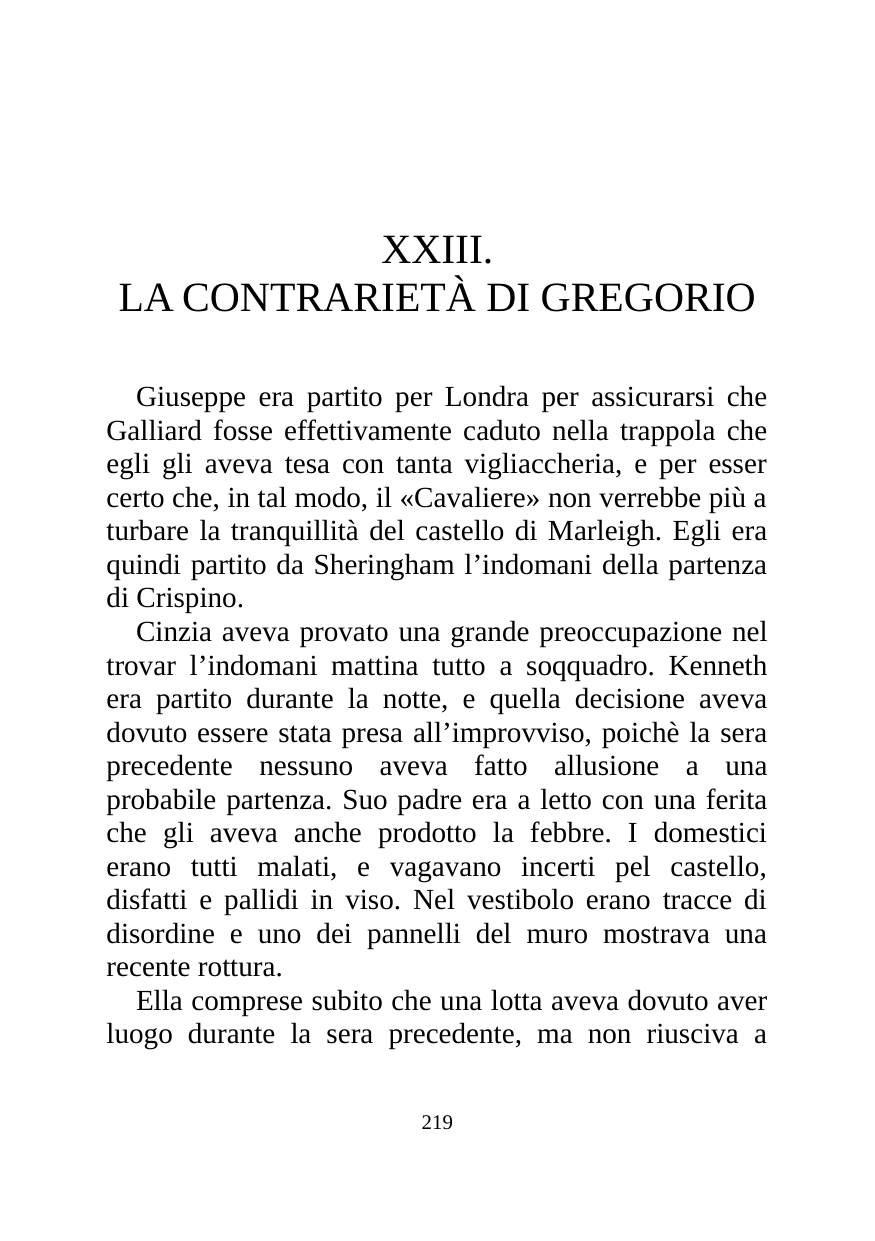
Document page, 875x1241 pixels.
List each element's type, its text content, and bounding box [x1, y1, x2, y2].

text Giuseppe era partito per Londra per assicurarsi che Galliard fosse effettivamente caduto nella trappola che egli gli aveva tesa con tanta vigliaccheria, e per esser certo che, in tal modo, il «Cavaliere» non verrebbe più a turbare la tranquillità del castello di Marleigh. Egli era quindi partito da Sheringham l’indomani della partenza di Crispino. [106, 379, 768, 614]
subtitle XXIII. La contrarietà di Gregorio [106, 224, 768, 320]
text Ella comprese subito che una lotta aveva dovuto aver luogo durante la sera precedente, ma non riusciva a [106, 983, 768, 1050]
text Cinzia aveva provato una grande preoccupazione nel trovar l’indomani mattina tutto a soqquadro. Kenneth era partito durante la notte, e quella decisione aveva dovuto essere stata presa all’improvviso, poichè la sera precedente nessuno aveva fatto allusione a una probabile partenza. Suo padre era a letto con una ferita che gli aveva anche prodotto la febbre. I domestici erano tutti malati, e vagavano incerti pel castello, disfatti e pallidi in viso. Nel vestibolo erano tracce di disordine e uno dei pannelli del muro mostrava una recente rottura. [106, 614, 768, 983]
